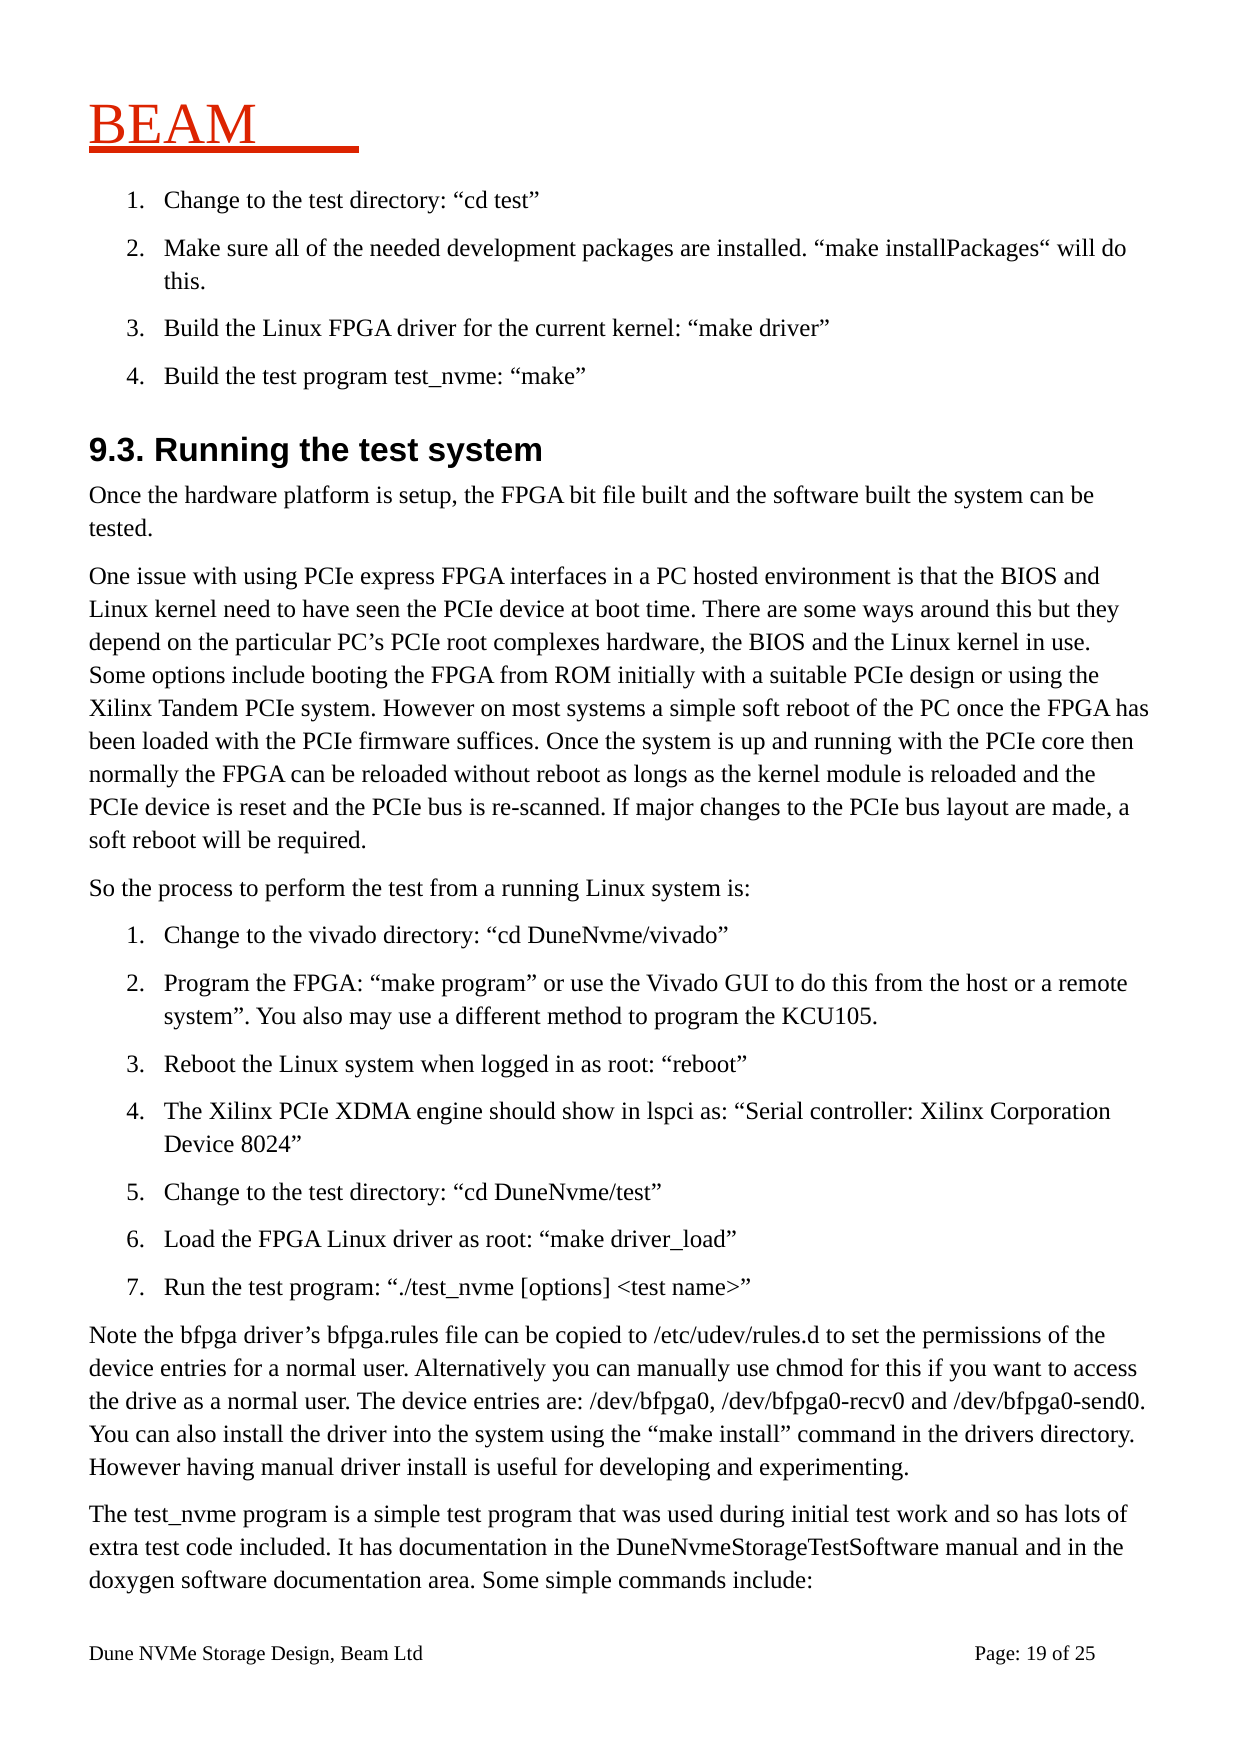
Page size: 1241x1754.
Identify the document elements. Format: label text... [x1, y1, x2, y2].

list Build the Linux FPGA driver for the current kernel: “make driver” [126, 313, 1152, 342]
text Note the bfpga driver’s bfpga.rules file can be copied to /etc/udev/rules.d to set the permissions of the device entries for a normal user. Alternatively you can manually use chmod for this if you want to access the drive as a normal user. The device entries are: /dev/bfpga0, /dev/bfpga0-recv0 and /dev/bfpga0-send0. You can also install the driver into the system using the “make install” command in the drivers directory. However having manual driver install is useful for developing and experimenting. [88, 1320, 1152, 1481]
list Program the FPGA: “make program” or use the Vivado GUI to do this from the host or a remote system”. You also may use a different method to program the KCU105. [126, 968, 1152, 1030]
subtitle Running the test system [88, 429, 1152, 468]
list Make sure all of the needed development packages are installed. “make installPackages“ will do this. [126, 233, 1152, 294]
text So the process to perform the test from a running Linux system is: [88, 873, 1152, 902]
list Build the test program test_nvme: “make” [126, 361, 1152, 390]
list Change to the vivado directory: “cd DuneNvme/vivado” [126, 921, 1152, 949]
list Run the test program: “./test_nvme [options] <test name>” [126, 1272, 1152, 1301]
list Change to the test directory: “cd test” [126, 185, 1152, 214]
list Change to the test directory: “cd DuneNvme/test” [126, 1177, 1152, 1206]
text One issue with using PCIe express FPGA interfaces in a PC hosted environment is that the BIOS and Linux kernel need to have seen the PCIe device at boot time. There are some ways around this but they depend on the particular PC’s PCIe root complexes hardware, the BIOS and the Linux kernel in use. Some options include booting the FPGA from ROM initially with a suitable PCIe design or using the Xilinx Tandem PCIe system. However on most systems a simple soft reboot of the PC once the FPGA has been loaded with the PCIe firmware suffices. Once the system is up and running with the PCIe core then normally the FPGA can be reloaded without reboot as longs as the kernel module is reloaded and the PCIe device is reset and the PCIe bus is re-scanned. If major changes to the PCIe bus layout are made, a soft reboot will be required. [88, 561, 1152, 854]
text The test_nvme program is a simple test program that was used during initial test work and so has lots of extra test code included. It has documentation in the DuneNvmeStorageTestSoftware manual and in the doxygen software documentation area. Some simple commands include: [88, 1499, 1152, 1594]
text Once the hardware platform is setup, the FPGA bit file built and the software built the system can be tested. [88, 481, 1152, 542]
list Reboot the Linux system when logged in as root: “reboot” [126, 1049, 1152, 1077]
list The Xilinx PCIe XDMA engine should show in lspci as: “Serial controller: Xilinx Corporation Device 8024” [126, 1096, 1152, 1158]
list Load the FPGA Linux driver as root: “make driver_load” [126, 1224, 1152, 1253]
